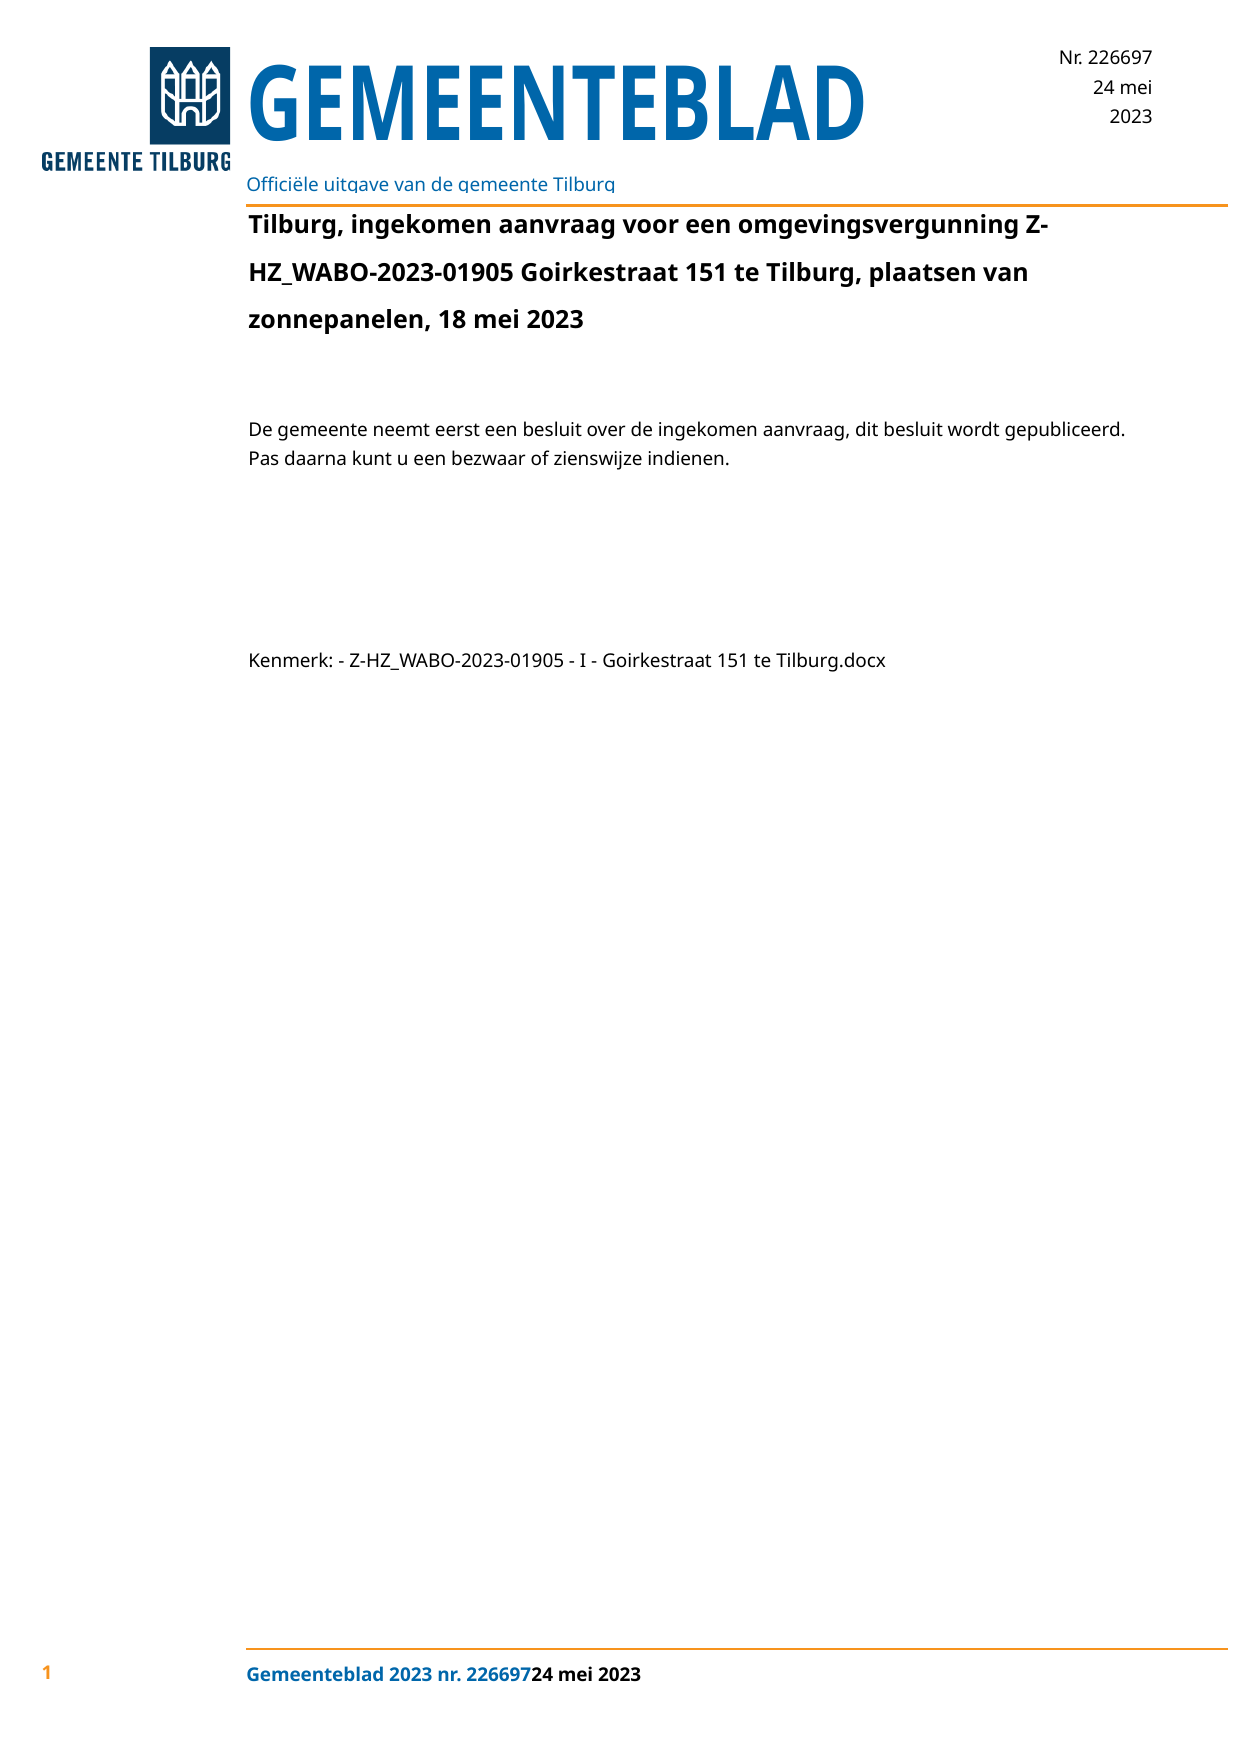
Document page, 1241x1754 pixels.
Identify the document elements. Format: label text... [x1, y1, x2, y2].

text Tilburg, ingekomen aanvraag voor een omgevingsvergunning Z-HZ_WABO-2023-01905 Goirkestraat 151 te Tilburg, plaatsen van zonnepanelen, 18 mei 2023 [248, 207, 1152, 336]
text Kenmerk: - Z-HZ_WABO-2023-01905 - I - Goirkestraat 151 te Tilburg.docx [248, 647, 1152, 673]
text De gemeente neemt eerst een besluit over de ingekomen aanvraag, dit besluit wordt gepubliceerd. Pas daarna kunt u een bezwaar of zienswijze indienen. [248, 416, 1152, 471]
picture [41, 47, 231, 172]
